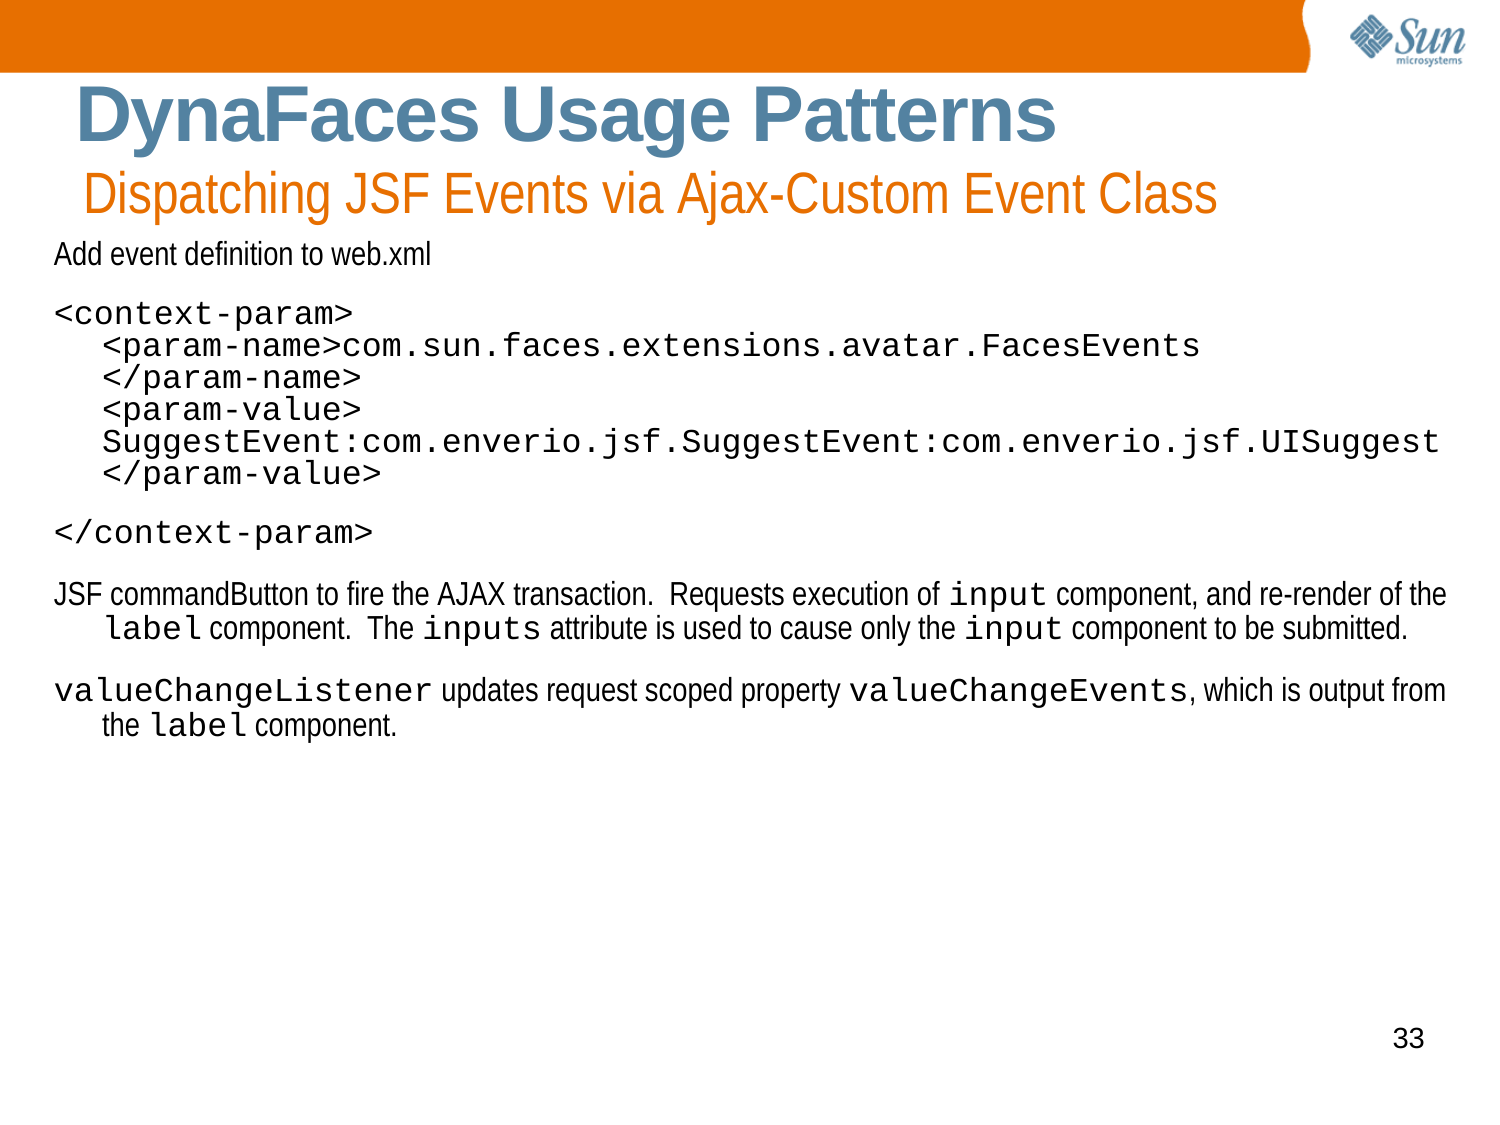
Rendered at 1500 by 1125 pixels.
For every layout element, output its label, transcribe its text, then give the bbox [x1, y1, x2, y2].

text_box Dispatching JSF Events via Ajax-Custom Event Class [83, 168, 1351, 236]
picture [0, 0, 1500, 75]
title DynaFaces Usage Patterns [75, 77, 1437, 182]
list Add event definition to web.xml <context-param> <param-name>com.sun.faces.extensions.avatar.FacesEvents </param-name> <param-value> SuggestEvent:com.enverio.jsf.SuggestEvent:com.enverio.jsf.UISuggest</param-value> </context-param> JSF commandButton to fire the AJAX transaction. Requests execution of input component, and re-render of the label component. The inputs attribute is used to cause only the input component to be submitted. valueChangeListener updates request scoped property valueChangeEvents, which is output from the label component. [34, 239, 1460, 1096]
